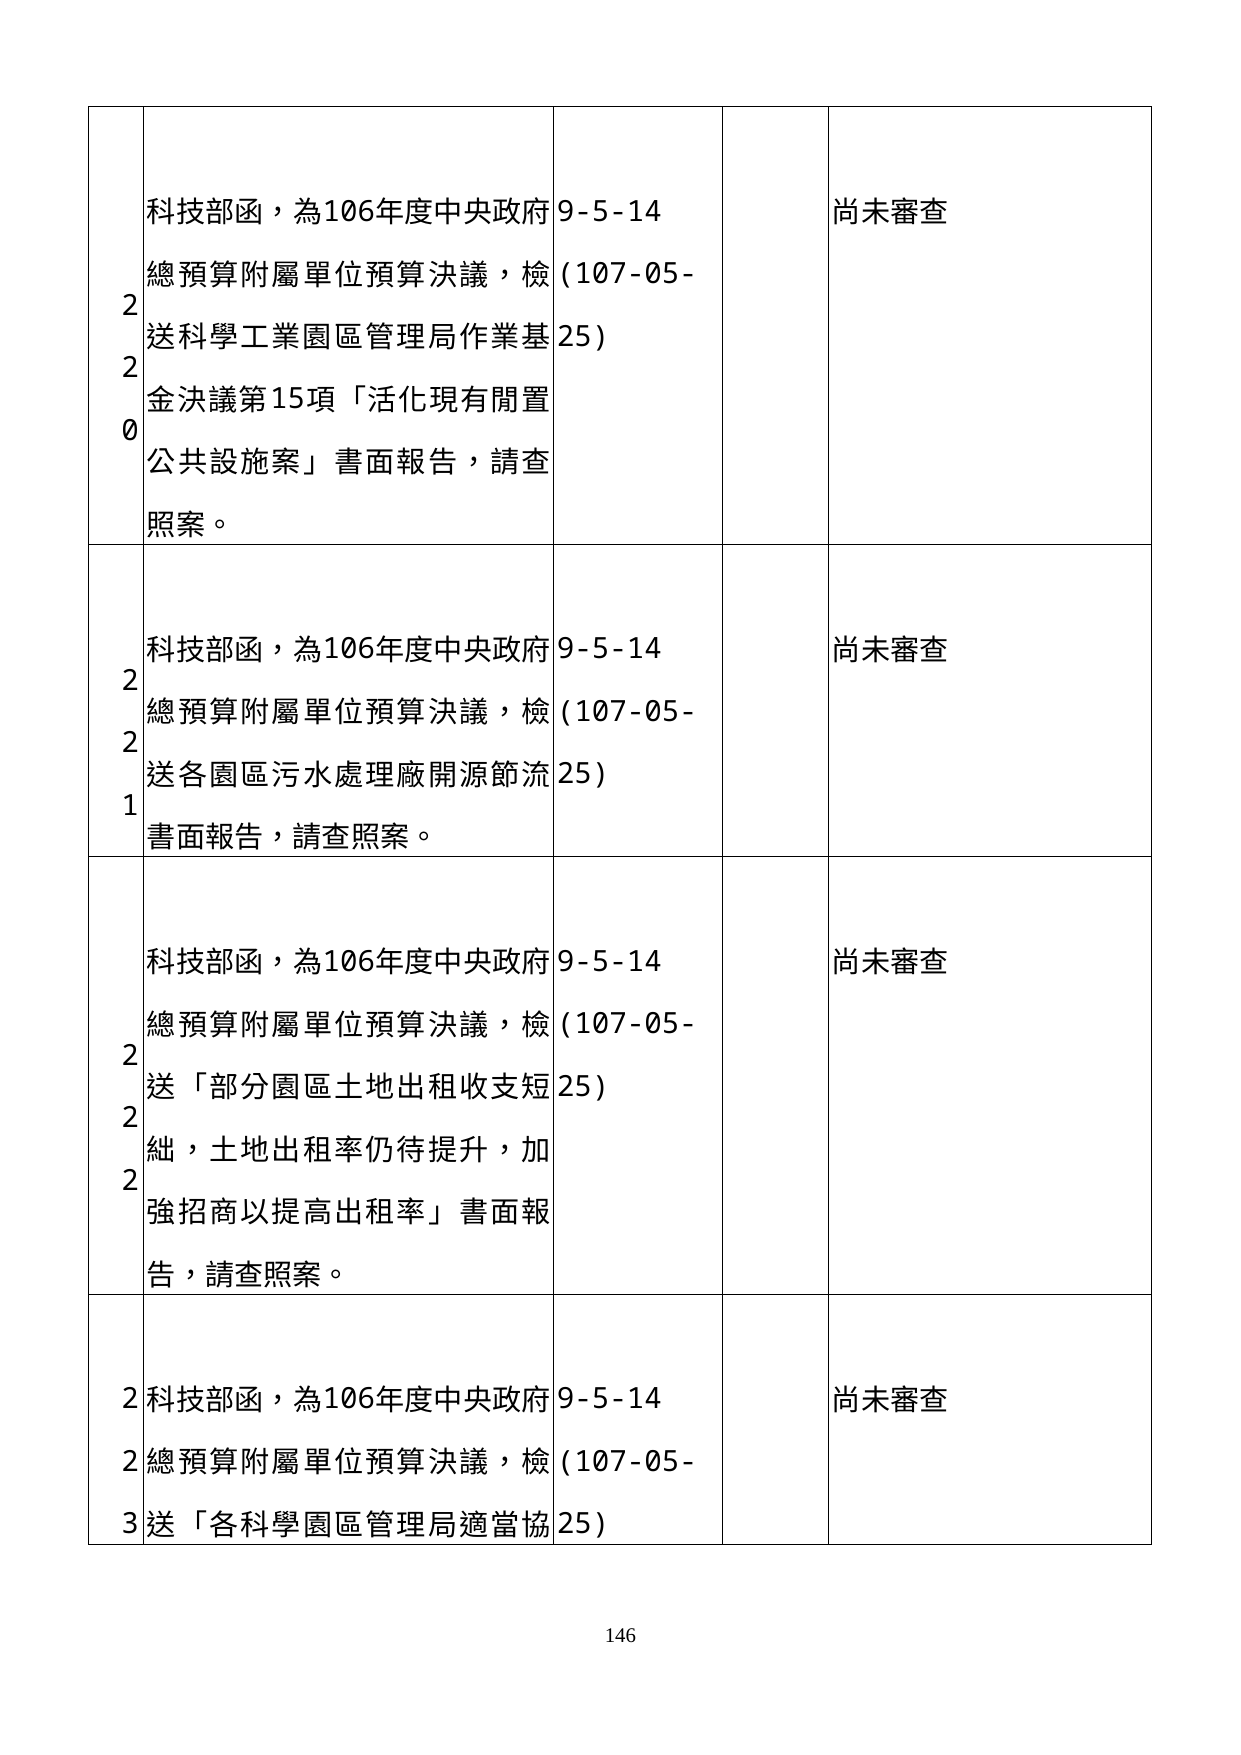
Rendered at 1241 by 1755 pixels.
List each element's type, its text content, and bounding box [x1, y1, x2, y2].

table_cell 尚未審查 [829, 857, 1151, 1293]
table_cell 科技部函，為106年度中央政府總預算附屬單位預算決議，檢送「各科學園區管理局適當協 [144, 1295, 553, 1543]
table_cell [723, 107, 828, 543]
table_cell 尚未審查 [829, 107, 1151, 543]
table_cell [723, 1295, 828, 1543]
table_cell [89, 545, 143, 856]
table_cell 科技部函，為106年度中央政府總預算附屬單位預算決議，檢送「部分園區土地出租收支短絀，土地出租率仍待提升，加強招商以提高出租率」書面報告，請查照案。 [144, 857, 553, 1293]
table_cell [89, 857, 143, 1293]
table_cell 科技部函，為106年度中央政府總預算附屬單位預算決議，檢送科學工業園區管理局作業基金決議第15項「活化現有閒置公共設施案」書面報告，請查照案。 [144, 107, 553, 543]
table_cell 科技部函，為106年度中央政府總預算附屬單位預算決議，檢送各園區污水處理廠開源節流書面報告，請查照案。 [144, 545, 553, 856]
table_cell 9-5-14 (107-05-25) [554, 107, 722, 543]
table_cell [89, 107, 143, 543]
table_cell 9-5-14 (107-05-25) [554, 545, 722, 856]
table_cell 尚未審查 [829, 1295, 1151, 1543]
table_cell 9-5-14 (107-05-25) [554, 857, 722, 1293]
table_cell 尚未審查 [829, 545, 1151, 856]
table_cell [723, 857, 828, 1293]
table_cell 9-5-14 (107-05-25) [554, 1295, 722, 1543]
table_cell [723, 545, 828, 856]
table_cell [89, 1295, 143, 1543]
